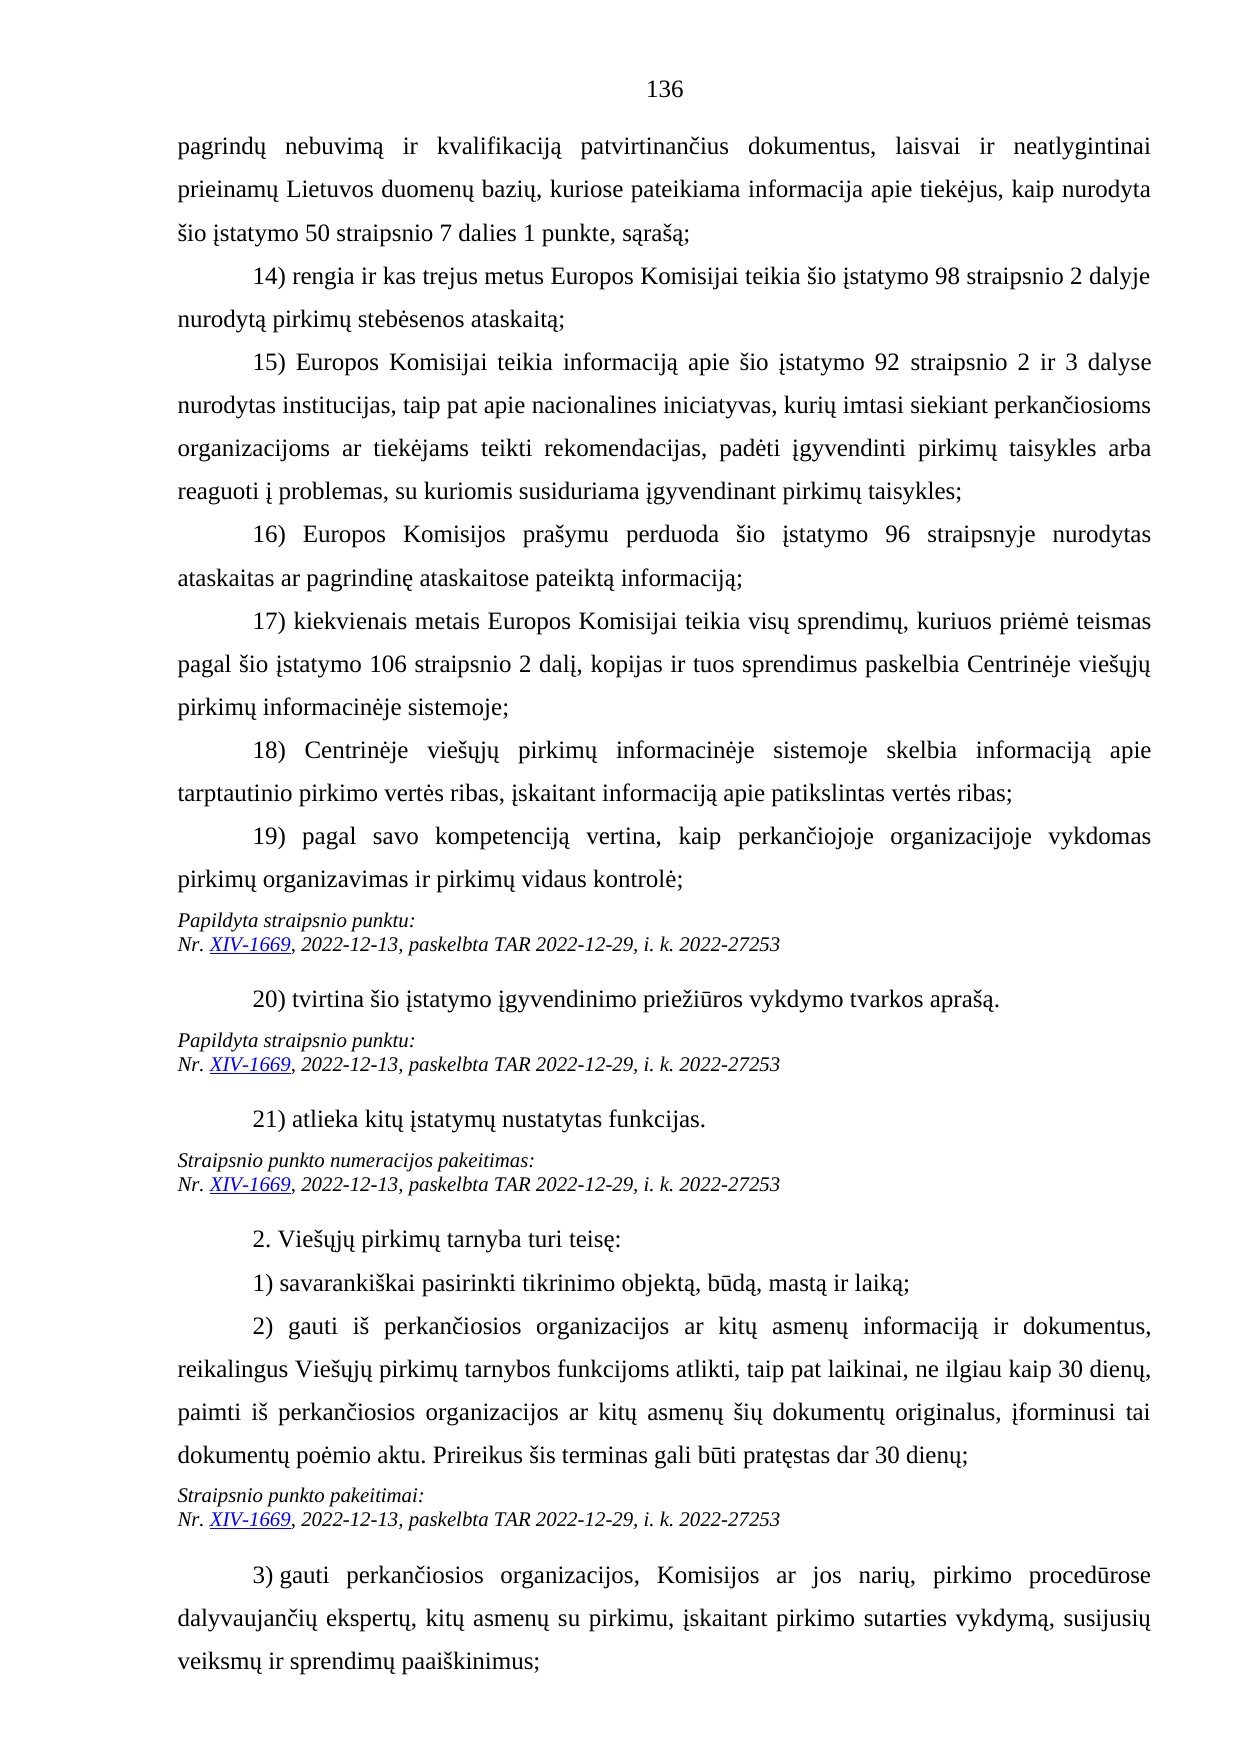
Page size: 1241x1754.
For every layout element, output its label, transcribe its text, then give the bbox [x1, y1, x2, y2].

text Papildyta straipsnio punktu: [177, 1028, 1152, 1052]
text pagrindų nebuvimą ir kvalifikaciją patvirtinančius dokumentus, laisvai ir neatlygintinai prieinamų Lietuvos duomenų bazių, kuriose pateikiama informacija apie tiekėjus, kaip nurodyta šio įstatymo 50 straipsnio 7 dalies 1 punkte, sąrašą; [177, 131, 1152, 246]
text 2. Viešųjų pirkimų tarnyba turi teisę: [177, 1224, 1152, 1253]
text 16) Europos Komisijos prašymu perduoda šio įstatymo 96 straipsnyje nurodytas ataskaitas ar pagrindinę ataskaitose pateiktą informaciją; [177, 519, 1152, 591]
text Straipsnio punkto numeracijos pakeitimas: [177, 1148, 1152, 1172]
text 21) atlieka kitų įstatymų nustatytas funkcijas. [177, 1104, 1152, 1133]
text Papildyta straipsnio punktu: [177, 908, 1152, 932]
text 1) savarankiškai pasirinkti tikrinimo objektą, būdą, mastą ir laiką; [177, 1268, 1152, 1296]
text Straipsnio punkto pakeitimai: [177, 1483, 1152, 1507]
text 19) pagal savo kompetenciją vertina, kaip perkančiojoje organizacijoje vykdomas pirkimų organizavimas ir pirkimų vidaus kontrolė; [177, 821, 1152, 893]
text Nr. XIV-1669, 2022-12-13, paskelbta TAR 2022-12-29, i. k. 2022-27253 [177, 1052, 1152, 1076]
text Nr. XIV-1669, 2022-12-13, paskelbta TAR 2022-12-29, i. k. 2022-27253 [177, 1507, 1152, 1531]
text 2) gauti iš perkančiosios organizacijos ar kitų asmenų informaciją ir dokumentus, reikalingus Viešųjų pirkimų tarnybos funkcijoms atlikti, taip pat laikinai, ne ilgiau kaip 30 dienų, paimti iš perkančiosios organizacijos ar kitų asmenų šių dokumentų originalus, įforminusi tai dokumentų poėmio aktu. Prireikus šis terminas gali būti pratęstas dar 30 dienų; [177, 1311, 1152, 1469]
text Nr. XIV-1669, 2022-12-13, paskelbta TAR 2022-12-29, i. k. 2022-27253 [177, 932, 1152, 956]
text Nr. XIV-1669, 2022-12-13, paskelbta TAR 2022-12-29, i. k. 2022-27253 [177, 1172, 1152, 1196]
text 15) Europos Komisijai teikia informaciją apie šio įstatymo 92 straipsnio 2 ir 3 dalyse nurodytas institucijas, taip pat apie nacionalines iniciatyvas, kurių imtasi siekiant perkančiosioms organizacijoms ar tiekėjams teikti rekomendacijas, padėti įgyvendinti pirkimų taisykles arba reaguoti į problemas, su kuriomis susiduriama įgyvendinant pirkimų taisykles; [177, 347, 1152, 505]
text 3) gauti perkančiosios organizacijos, Komisijos ar jos narių, pirkimo procedūrose dalyvaujančių ekspertų, kitų asmenų su pirkimu, įskaitant pirkimo sutarties vykdymą, susijusių veiksmų ir sprendimų paaiškinimus; [177, 1560, 1152, 1675]
text 20) tvirtina šio įstatymo įgyvendinimo priežiūros vykdymo tvarkos aprašą. [177, 984, 1152, 1013]
text 17) kiekvienais metais Europos Komisijai teikia visų sprendimų, kuriuos priėmė teismas pagal šio įstatymo 106 straipsnio 2 dalį, kopijas ir tuos sprendimus paskelbia Centrinėje viešųjų pirkimų informacinėje sistemoje; [177, 606, 1152, 721]
text 18) Centrinėje viešųjų pirkimų informacinėje sistemoje skelbia informaciją apie tarptautinio pirkimo vertės ribas, įskaitant informaciją apie patikslintas vertės ribas; [177, 735, 1152, 807]
text 14) rengia ir kas trejus metus Europos Komisijai teikia šio įstatymo 98 straipsnio 2 dalyje nurodytą pirkimų stebėsenos ataskaitą; [177, 261, 1152, 333]
